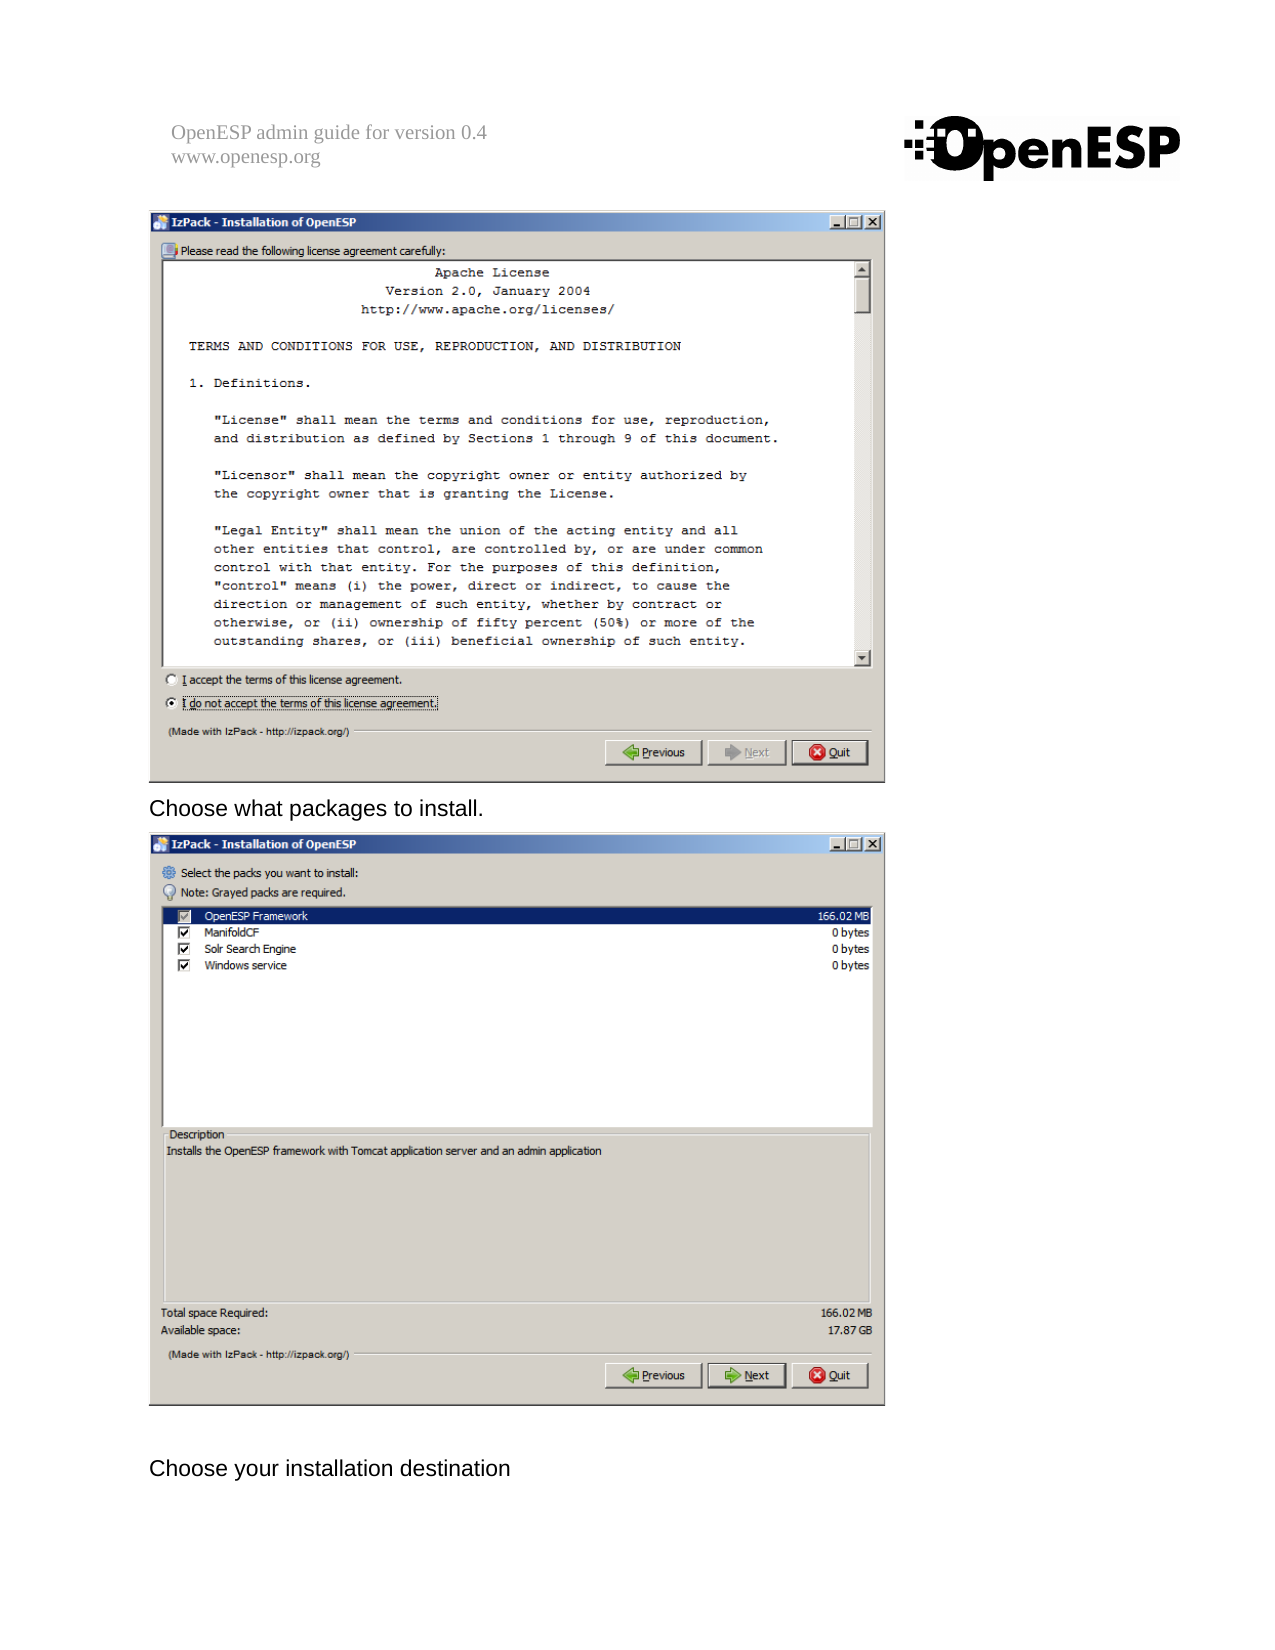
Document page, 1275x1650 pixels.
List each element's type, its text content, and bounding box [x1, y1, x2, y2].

table_cell [149, 783, 885, 794]
table_cell Choose what packages to install. [149, 795, 885, 832]
table_cell Choose your installation destination [149, 1406, 885, 1482]
